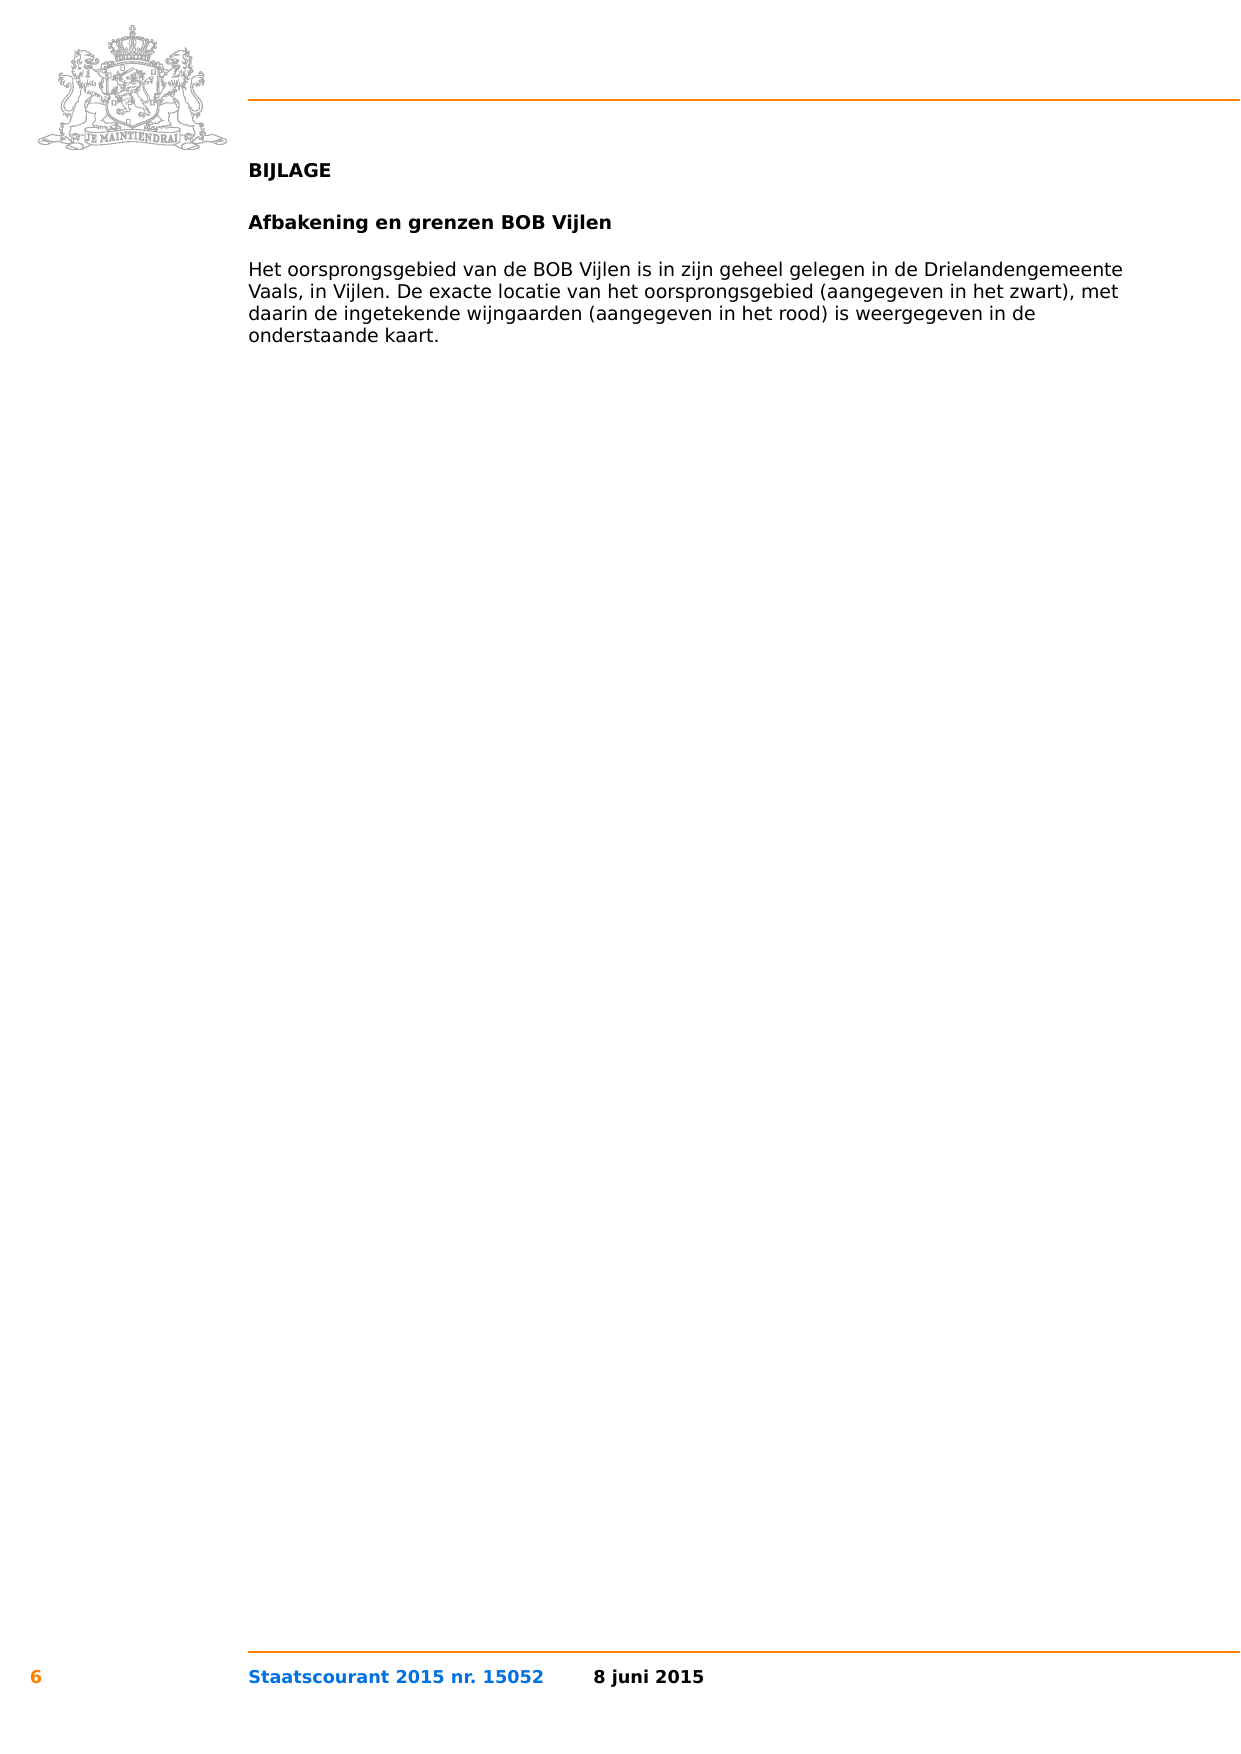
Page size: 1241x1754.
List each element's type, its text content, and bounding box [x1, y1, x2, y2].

subtitle BIJLAGE [248, 160, 1163, 182]
picture [38, 25, 227, 150]
text Het oorsprongsgebied van de BOB Vijlen is in zijn geheel gelegen in de Drielandengemeente Vaals, in Vijlen. De exacte locatie van het oorsprongsgebied (aangegeven in het zwart), met daarin de ingetekende wijngaarden (aangegeven in het rood) is weergegeven in de onderstaande kaart. [248, 259, 1163, 347]
subtitle Afbakening en grenzen BOB Vijlen [248, 212, 1163, 234]
